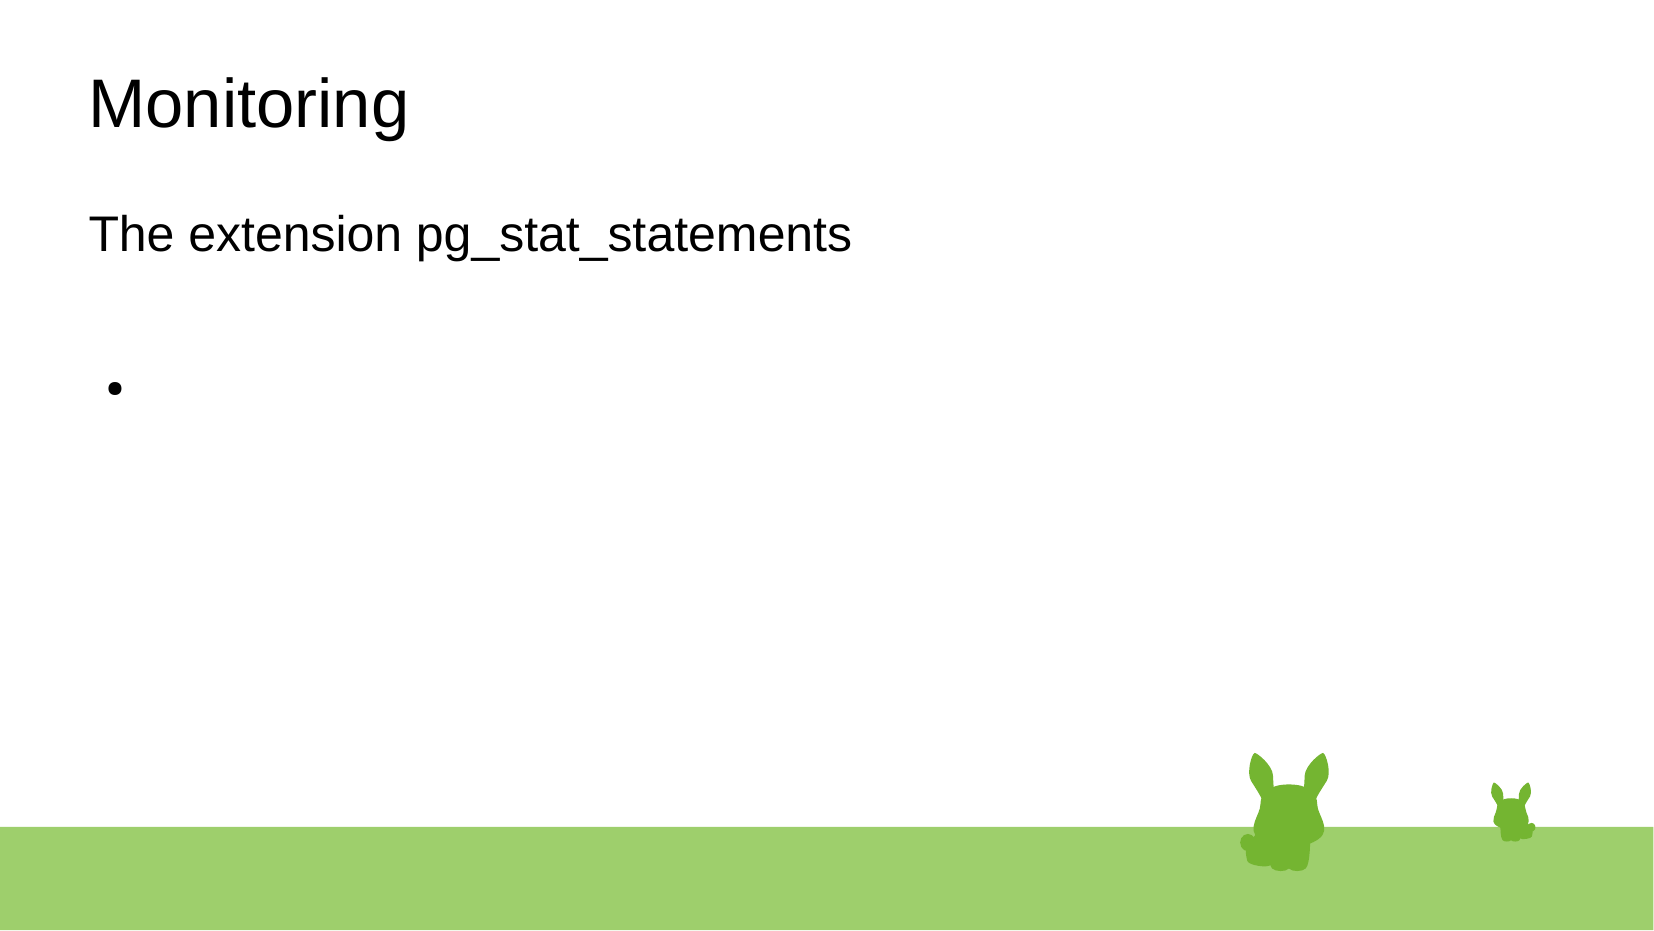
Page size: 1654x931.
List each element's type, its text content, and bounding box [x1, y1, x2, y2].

title Monitoring [88, 29, 1565, 178]
list The extension pg_stat_statements [88, 206, 1565, 739]
